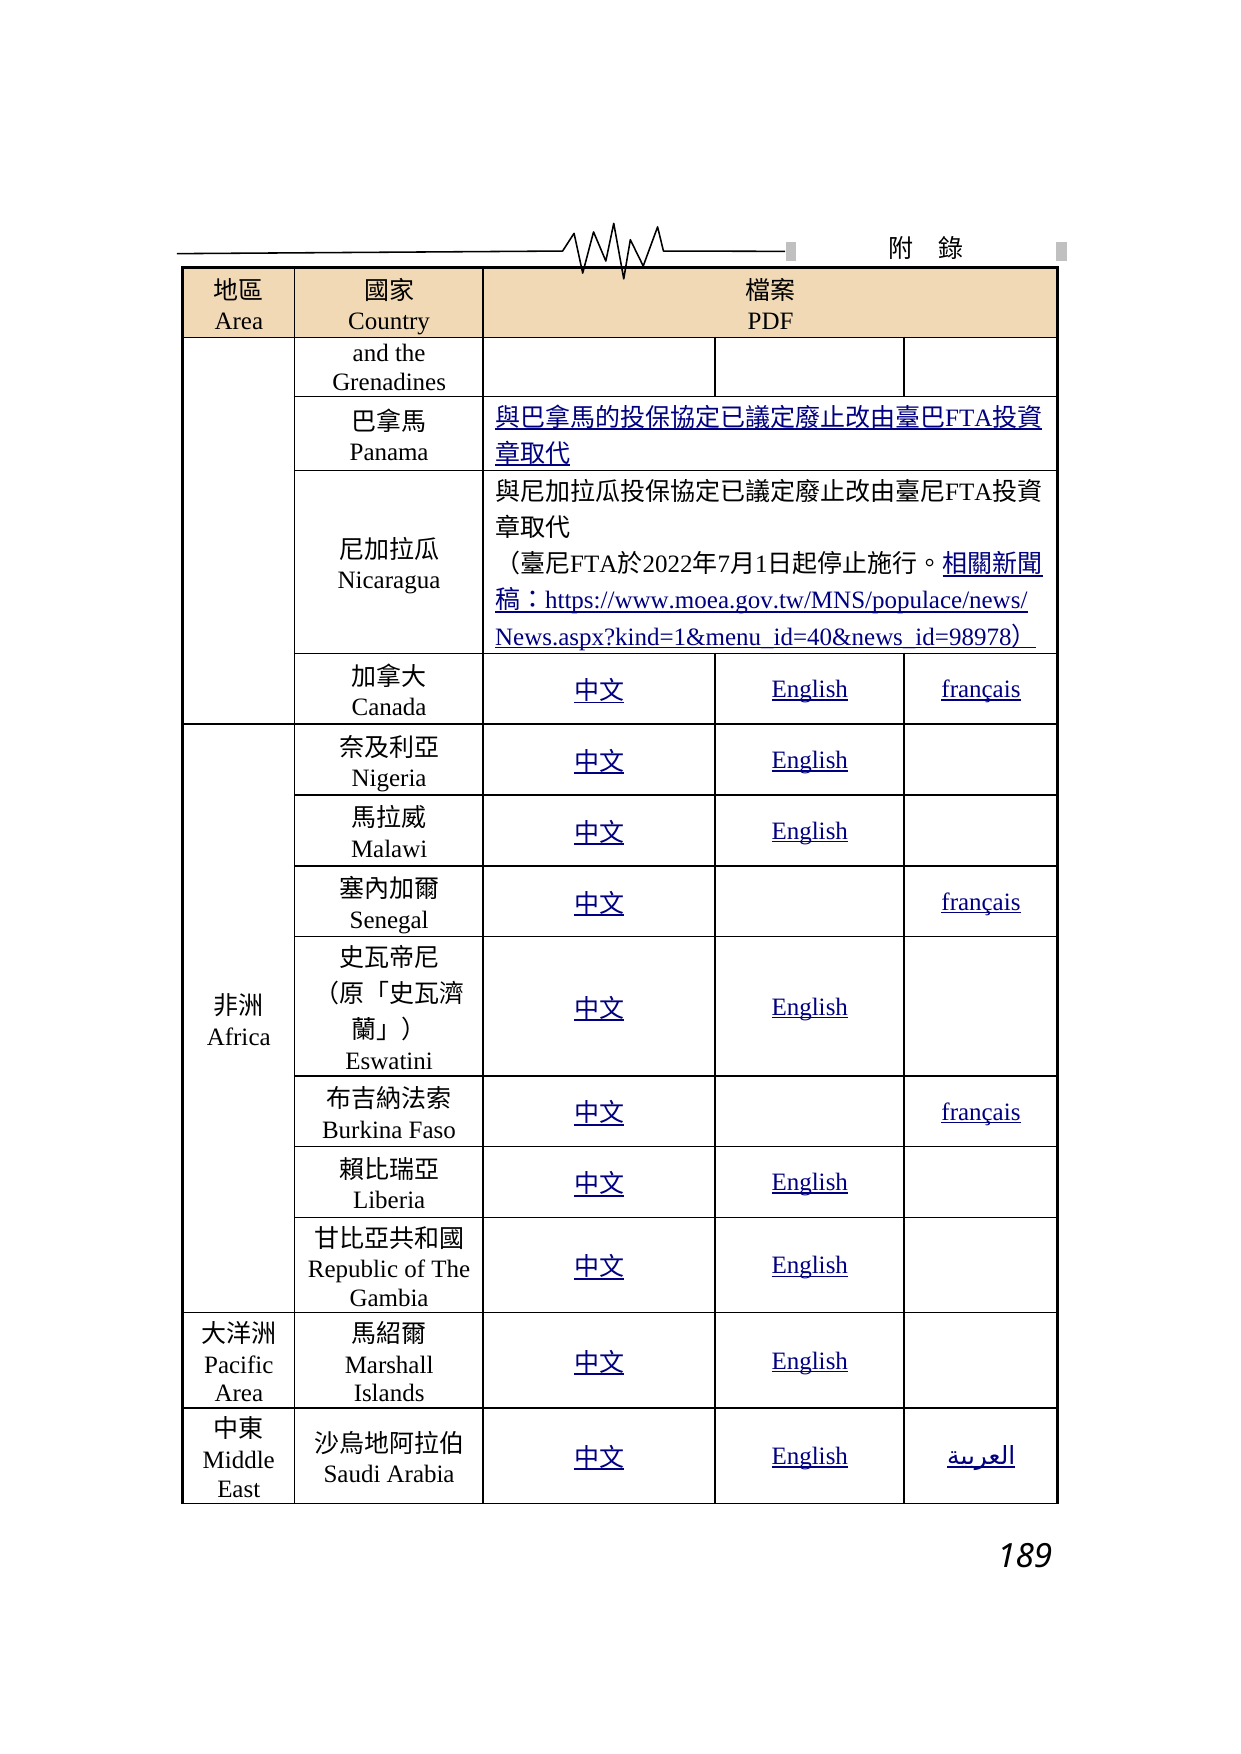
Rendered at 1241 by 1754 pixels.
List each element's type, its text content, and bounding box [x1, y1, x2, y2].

table_cell 馬拉威 Malawi [295, 796, 482, 865]
table_cell 中文 [484, 867, 714, 936]
table_cell 賴比瑞亞 Liberia [295, 1147, 482, 1217]
table_cell 中文 [484, 937, 714, 1075]
table_cell français [905, 867, 1056, 936]
table_cell 中文 [484, 1077, 714, 1146]
table_cell [905, 338, 1056, 396]
table_cell English [716, 796, 903, 865]
table_cell 奈及利亞 Nigeria [295, 725, 482, 794]
table_cell [905, 937, 1056, 1075]
table_cell français [905, 1077, 1056, 1146]
table_cell 布吉納法索 Burkina Faso [295, 1077, 482, 1146]
table_cell français [905, 654, 1056, 723]
table_cell 中文 [484, 1147, 714, 1217]
table_cell 與尼加拉瓜投保協定已議定廢止改由臺尼FTA投資章取代 （臺尼FTA於2022年7月1日起停止施行。相關新聞稿：https://www.moea.gov.tw/MNS/populace/news/News.aspx?kind=1&menu_id=40&news_id=98978） [484, 471, 1056, 652]
table_cell 中文 [484, 1409, 714, 1502]
table_cell 馬紹爾 Marshall Islands [295, 1313, 482, 1407]
table_cell 與巴拿馬的投保協定已議定廢止改由臺巴FTA投資章取代 [484, 397, 1056, 470]
table_cell العربية [905, 1409, 1056, 1502]
table_cell [484, 338, 714, 396]
table_cell [905, 725, 1056, 794]
table_cell 中文 [484, 1313, 714, 1407]
table_cell [716, 867, 903, 936]
table_cell English [716, 1218, 903, 1312]
table_cell 中東 Middle East [184, 1409, 294, 1502]
table_cell 尼加拉瓜 Nicaragua [295, 471, 482, 652]
table_cell 中文 [484, 654, 714, 723]
table_cell [716, 1077, 903, 1146]
table_cell [905, 1313, 1056, 1407]
table_cell English [716, 1147, 903, 1217]
table_cell 中文 [484, 1218, 714, 1312]
table_cell English [716, 1313, 903, 1407]
table_cell [905, 796, 1056, 865]
table_cell 塞內加爾 Senegal [295, 867, 482, 936]
table_cell English [716, 725, 903, 794]
table_header 檔案 PDF [484, 269, 1056, 337]
table_cell 加拿大 Canada [295, 654, 482, 723]
table_cell 沙烏地阿拉伯 Saudi Arabia [295, 1409, 482, 1502]
table_cell 史瓦帝尼 （原「史瓦濟蘭」） Eswatini [295, 937, 482, 1075]
table_cell [905, 1218, 1056, 1312]
table_cell English [716, 654, 903, 723]
table_cell 中文 [484, 796, 714, 865]
table_header 國家 Country [295, 269, 482, 337]
table_cell English [716, 937, 903, 1075]
table_cell 甘比亞共和國 Republic of The Gambia [295, 1218, 482, 1312]
table_cell [716, 338, 903, 396]
table_cell 非洲 Africa [184, 725, 294, 1312]
table_cell 中文 [484, 725, 714, 794]
table_cell 大洋洲 Pacific Area [184, 1313, 294, 1407]
table_cell English [716, 1409, 903, 1502]
table_cell and the Grenadines [295, 338, 482, 396]
table_header 地區 Area [184, 269, 294, 337]
table_cell [905, 1147, 1056, 1217]
table_cell 巴拿馬 Panama [295, 397, 482, 470]
